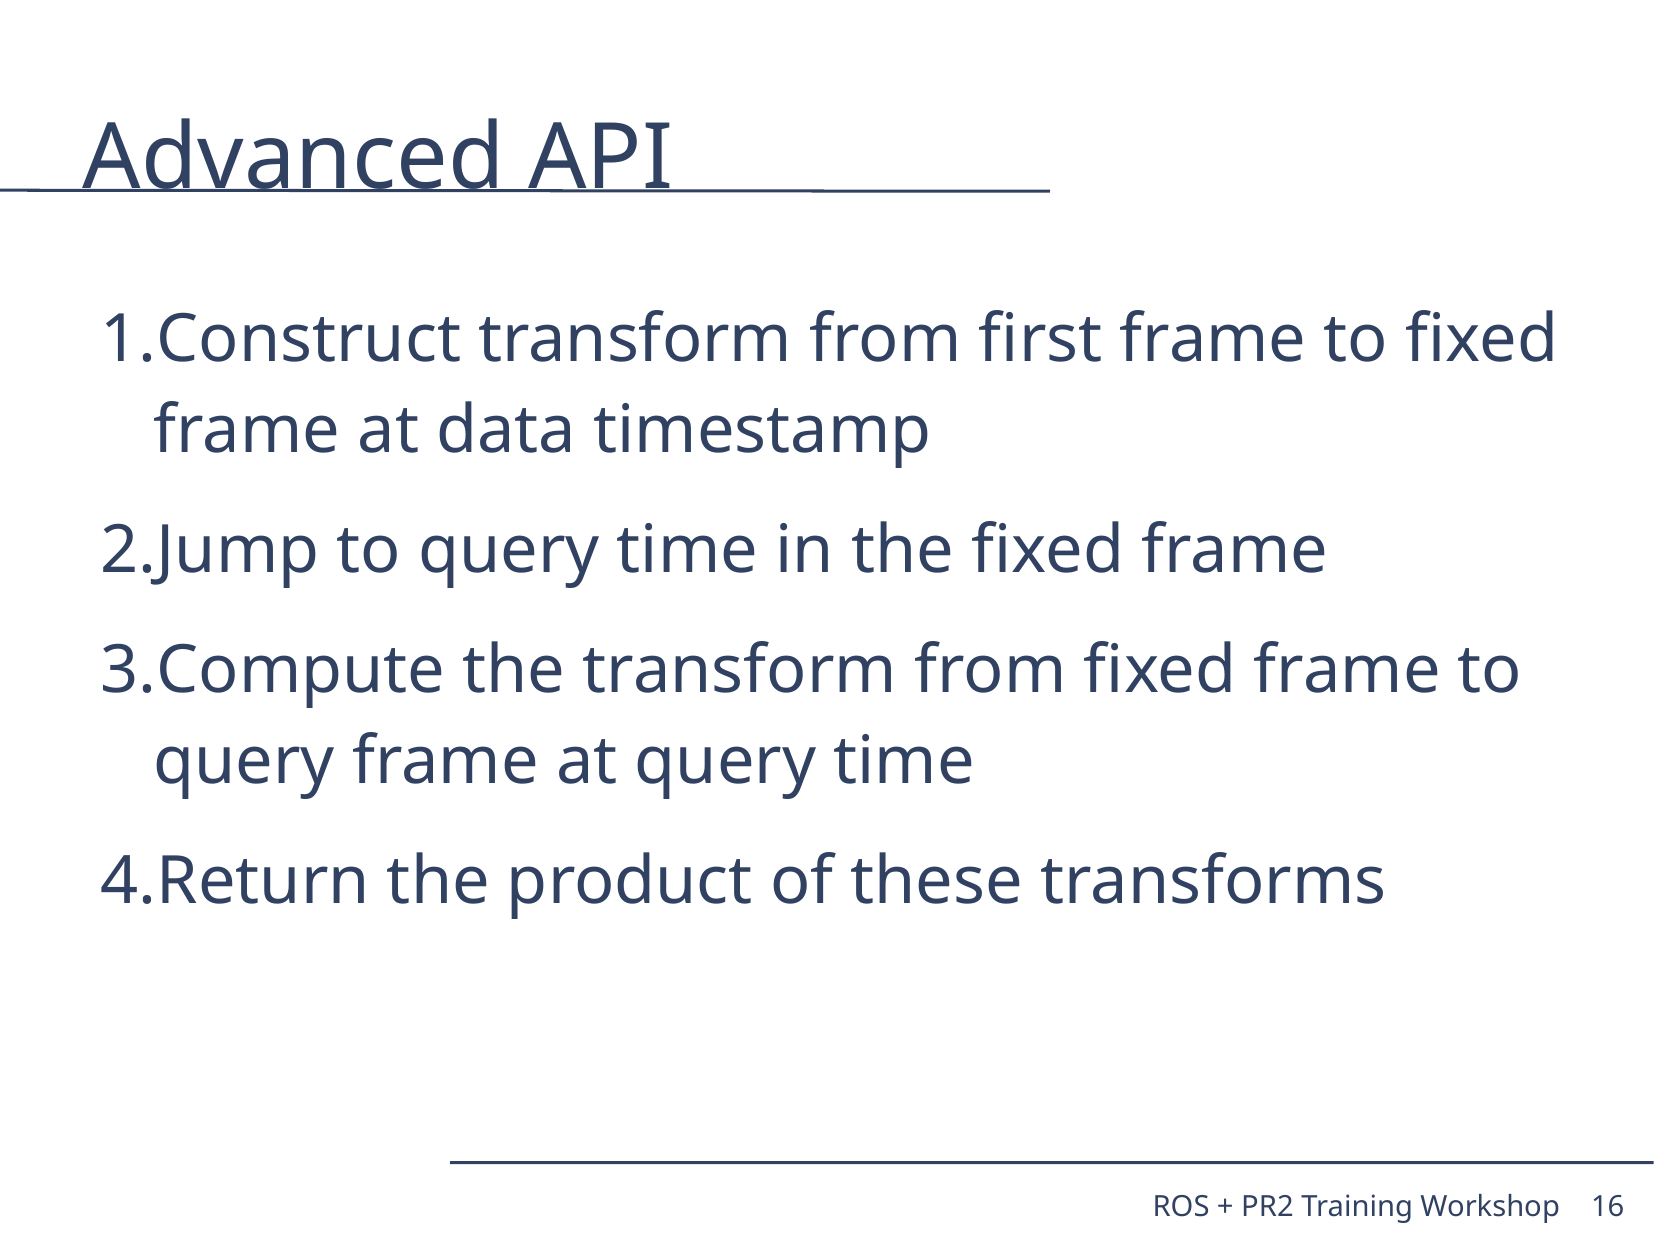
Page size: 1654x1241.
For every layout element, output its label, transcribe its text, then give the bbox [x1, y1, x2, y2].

list Construct transform from first frame to fixed frame at data timestamp Jump to query time in the fixed frame Compute the transform from fixed frame to query frame at query time Return the product of these transforms [82, 290, 1571, 1109]
title Advanced API [82, 49, 1571, 257]
